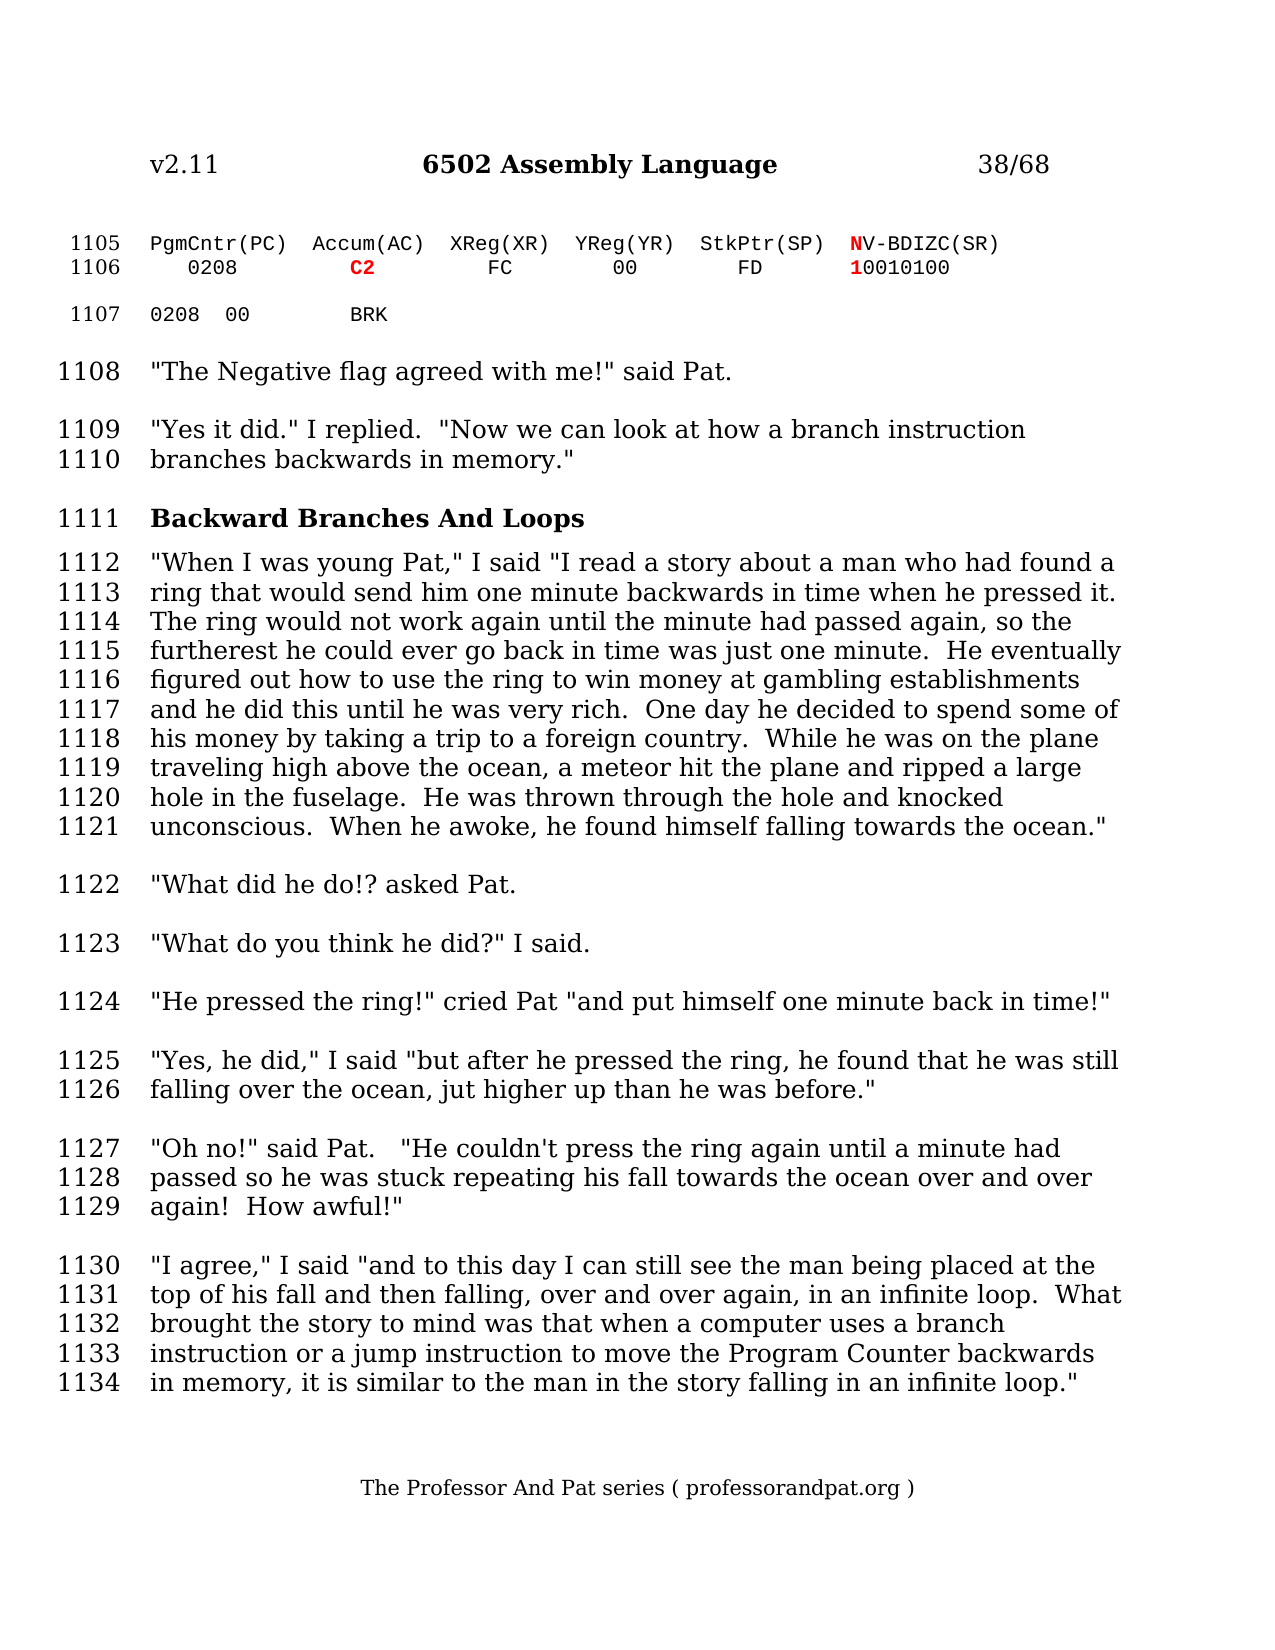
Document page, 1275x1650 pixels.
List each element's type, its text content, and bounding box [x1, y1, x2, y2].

text "Oh no!" said Pat. "He couldn't press the ring again until a minute had passed so he was stuck repeating his fall towards the ocean over and over again! How awful!" [150, 1134, 1125, 1222]
text "When I was young Pat," I said "I read a story about a man who had found a ring that would send him one minute backwards in time when he pressed it. The ring would not work again until the minute had passed again, so the furtherest he could ever go back in time was just one minute. He eventually figured out how to use the ring to win money at gambling establishments and he did this until he was very rich. One day he decided to spend some of his money by taking a trip to a foreign country. While he was on the plane traveling high above the ocean, a meteor hit the plane and ripped a large hole in the fuselage. He was thrown through the hole and knocked unconscious. When he awoke, he found himself falling towards the ocean." [150, 548, 1125, 841]
text "Yes it did." I replied. "Now we can look at how a branch instruction branches backwards in memory." [150, 416, 1125, 474]
text "I agree," I said "and to this day I can still see the man being placed at the top of his fall and then falling, over and over again, in an infinite loop. What brought the story to mind was that when a computer uses a branch instruction or a jump instruction to move the Program Counter backwards in memory, it is similar to the man in the story falling in an infinite loop." [150, 1251, 1125, 1397]
subtitle Backward Branches And Loops [150, 504, 1125, 533]
text PgmCntr(PC) Accum(AC) XReg(XR) YReg(YR) StkPtr(SP) NV-BDIZC(SR) [150, 233, 1125, 257]
text 0208 00 BRK [150, 304, 1125, 328]
text "He pressed the ring!" cried Pat "and put himself one minute back in time!" [150, 988, 1125, 1017]
text "What do you think he did?" I said. [150, 929, 1125, 958]
text 0208 C2 FC 00 FD 10010100 [150, 257, 1125, 281]
text "What did he do!? asked Pat. [150, 871, 1125, 900]
text "The Negative flag agreed with me!" said Pat. [150, 357, 1125, 386]
text "Yes, he did," I said "but after he pressed the ring, he found that he was still falling over the ocean, jut higher up than he was before." [150, 1046, 1125, 1105]
